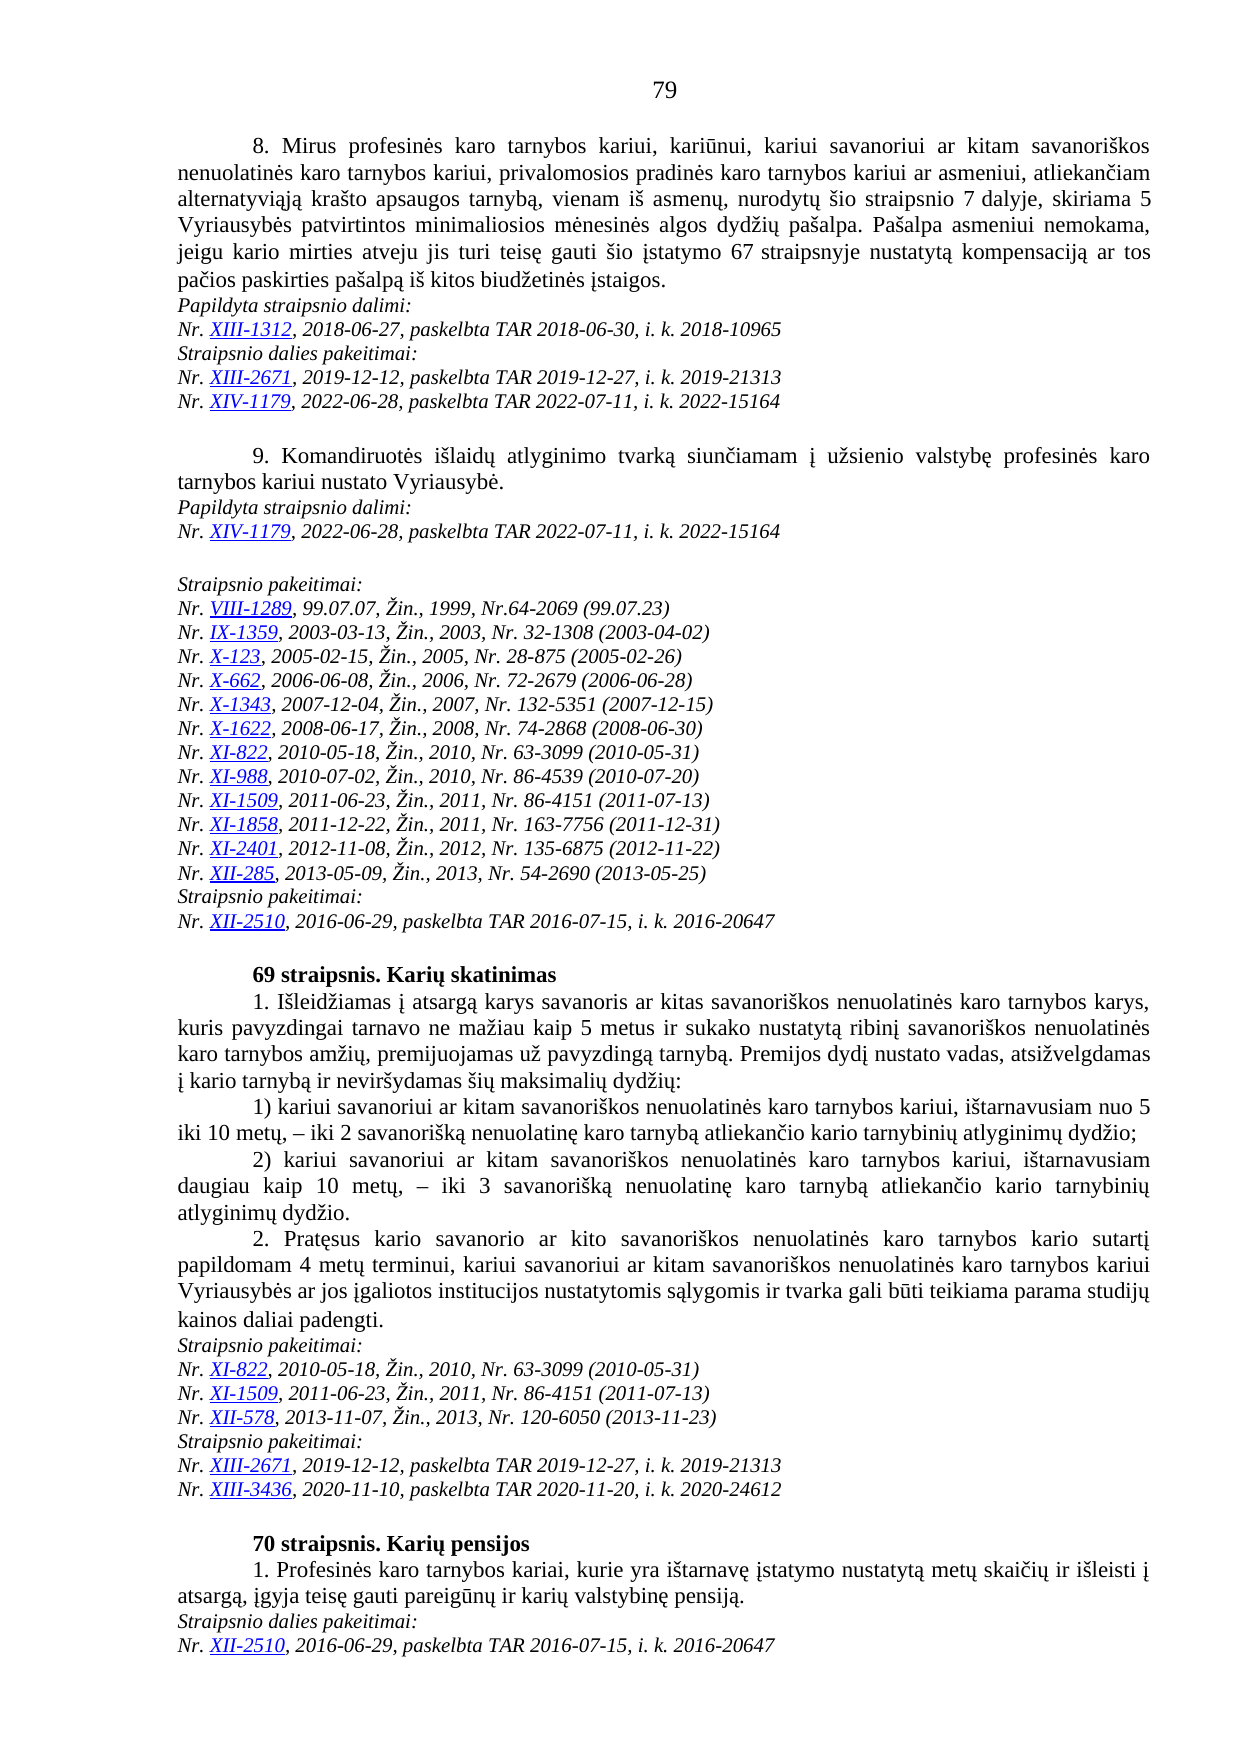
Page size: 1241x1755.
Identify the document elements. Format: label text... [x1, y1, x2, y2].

text 9. Komandiruotės išlaidų atlyginimo tvarką siunčiamam į užsienio valstybę profesinės karo tarnybos kariui nustato Vyriausybė. [177, 442, 1152, 495]
text Nr. XII-2510, 2016-06-29, paskelbta TAR 2016-07-15, i. k. 2016-20647 [177, 1633, 1152, 1657]
text 8. Mirus profesinės karo tarnybos kariui, kariūnui, kariui savanoriui ar kitam savanoriškos nenuolatinės karo tarnybos kariui, privalomosios pradinės karo tarnybos kariui ar asmeniui, atliekančiam alternatyviąją krašto apsaugos tarnybą, vienam iš asmenų, nurodytų šio straipsnio 7 dalyje, skiriama 5 Vyriausybės patvirtintos minimaliosios mėnesinės algos dydžių pašalpa. Pašalpa asmeniui nemokama, jeigu kario mirties atveju jis turi teisę gauti šio įstatymo 67 straipsnyje nustatytą kompensaciją ar tos pačios paskirties pašalpą iš kitos biudžetinės įstaigos. [177, 132, 1152, 293]
text Nr. XIII-2671, 2019-12-12, paskelbta TAR 2019-12-27, i. k. 2019-21313 [177, 365, 1152, 389]
text 1. Profesinės karo tarnybos kariai, kurie yra ištarnavę įstatymo nustatytą metų skaičių ir išleisti į atsargą, įgyja teisę gauti pareigūnų ir karių valstybinę pensiją. [177, 1556, 1152, 1609]
text Nr. XIV-1179, 2022-06-28, paskelbta TAR 2022-07-11, i. k. 2022-15164 [177, 519, 1152, 543]
text Nr. XII-2510, 2016-06-29, paskelbta TAR 2016-07-15, i. k. 2016-20647 [177, 908, 1152, 933]
text Nr. XI-988, 2010-07-02, Žin., 2010, Nr. 86-4539 (2010-07-20) [177, 764, 1152, 788]
text Straipsnio pakeitimai: [177, 1333, 1152, 1357]
text Papildyta straipsnio dalimi: [177, 293, 1152, 317]
text Nr. XIII-3436, 2020-11-10, paskelbta TAR 2020-11-20, i. k. 2020-24612 [177, 1477, 1152, 1501]
text Straipsnio pakeitimai: [177, 572, 1152, 596]
text Straipsnio pakeitimai: [177, 1429, 1152, 1453]
text Nr. XI-822, 2010-05-18, Žin., 2010, Nr. 63-3099 (2010-05-31) [177, 1357, 1152, 1381]
text Straipsnio pakeitimai: [177, 884, 1152, 908]
text Straipsnio dalies pakeitimai: [177, 1609, 1152, 1633]
text Nr. X-1343, 2007-12-04, Žin., 2007, Nr. 132-5351 (2007-12-15) [177, 692, 1152, 716]
text 2) kariui savanoriui ar kitam savanoriškos nenuolatinės karo tarnybos kariui, ištarnavusiam daugiau kaip 10 metų, – iki 3 savanorišką nenuolatinę karo tarnybą atliekančio kario tarnybinių atlyginimų dydžio. [177, 1146, 1152, 1225]
text Nr. XI-822, 2010-05-18, Žin., 2010, Nr. 63-3099 (2010-05-31) [177, 740, 1152, 764]
text Nr. X-1622, 2008-06-17, Žin., 2008, Nr. 74-2868 (2008-06-30) [177, 716, 1152, 740]
text Nr. IX-1359, 2003-03-13, Žin., 2003, Nr. 32-1308 (2003-04-02) [177, 620, 1152, 644]
text 70 straipsnis. Karių pensijos [177, 1530, 1152, 1556]
text Straipsnio dalies pakeitimai: [177, 341, 1152, 365]
text Nr. X-123, 2005-02-15, Žin., 2005, Nr. 28-875 (2005-02-26) [177, 644, 1152, 668]
text Nr. XI-1509, 2011-06-23, Žin., 2011, Nr. 86-4151 (2011-07-13) [177, 1381, 1152, 1405]
text 1. Išleidžiamas į atsargą karys savanoris ar kitas savanoriškos nenuolatinės karo tarnybos karys, kuris pavyzdingai tarnavo ne mažiau kaip 5 metus ir sukako nustatytą ribinį savanoriškos nenuolatinės karo tarnybos amžių, premijuojamas už pavyzdingą tarnybą. Premijos dydį nustato vadas, atsižvelgdamas į kario tarnybą ir neviršydamas šių maksimalių dydžių: [177, 988, 1152, 1093]
text Nr. VIII-1289, 99.07.07, Žin., 1999, Nr.64-2069 (99.07.23) [177, 596, 1152, 620]
text 2. Pratęsus kario savanorio ar kito savanoriškos nenuolatinės karo tarnybos kario sutartį papildomam 4 metų terminui, kariui savanoriui ar kitam savanoriškos nenuolatinės karo tarnybos kariui Vyriausybės ar jos įgaliotos institucijos nustatytomis sąlygomis ir tvarka gali būti teikiama parama studijų kainos daliai padengti. [177, 1225, 1152, 1333]
text Nr. XII-578, 2013-11-07, Žin., 2013, Nr. 120-6050 (2013-11-23) [177, 1405, 1152, 1429]
text Nr. XI-2401, 2012-11-08, Žin., 2012, Nr. 135-6875 (2012-11-22) [177, 836, 1152, 860]
text 69 straipsnis. Karių skatinimas [177, 961, 1152, 988]
text Nr. XIII-1312, 2018-06-27, paskelbta TAR 2018-06-30, i. k. 2018-10965 [177, 317, 1152, 341]
text Nr. XIV-1179, 2022-06-28, paskelbta TAR 2022-07-11, i. k. 2022-15164 [177, 389, 1152, 413]
text Nr. XII-285, 2013-05-09, Žin., 2013, Nr. 54-2690 (2013-05-25) [177, 860, 1152, 884]
text Nr. XI-1858, 2011-12-22, Žin., 2011, Nr. 163-7756 (2011-12-31) [177, 812, 1152, 836]
text Papildyta straipsnio dalimi: [177, 495, 1152, 519]
text Nr. XI-1509, 2011-06-23, Žin., 2011, Nr. 86-4151 (2011-07-13) [177, 788, 1152, 812]
text Nr. X-662, 2006-06-08, Žin., 2006, Nr. 72-2679 (2006-06-28) [177, 668, 1152, 692]
text Nr. XIII-2671, 2019-12-12, paskelbta TAR 2019-12-27, i. k. 2019-21313 [177, 1453, 1152, 1477]
text 1) kariui savanoriui ar kitam savanoriškos nenuolatinės karo tarnybos kariui, ištarnavusiam nuo 5 iki 10 metų, – iki 2 savanorišką nenuolatinę karo tarnybą atliekančio kario tarnybinių atlyginimų dydžio; [177, 1093, 1152, 1146]
